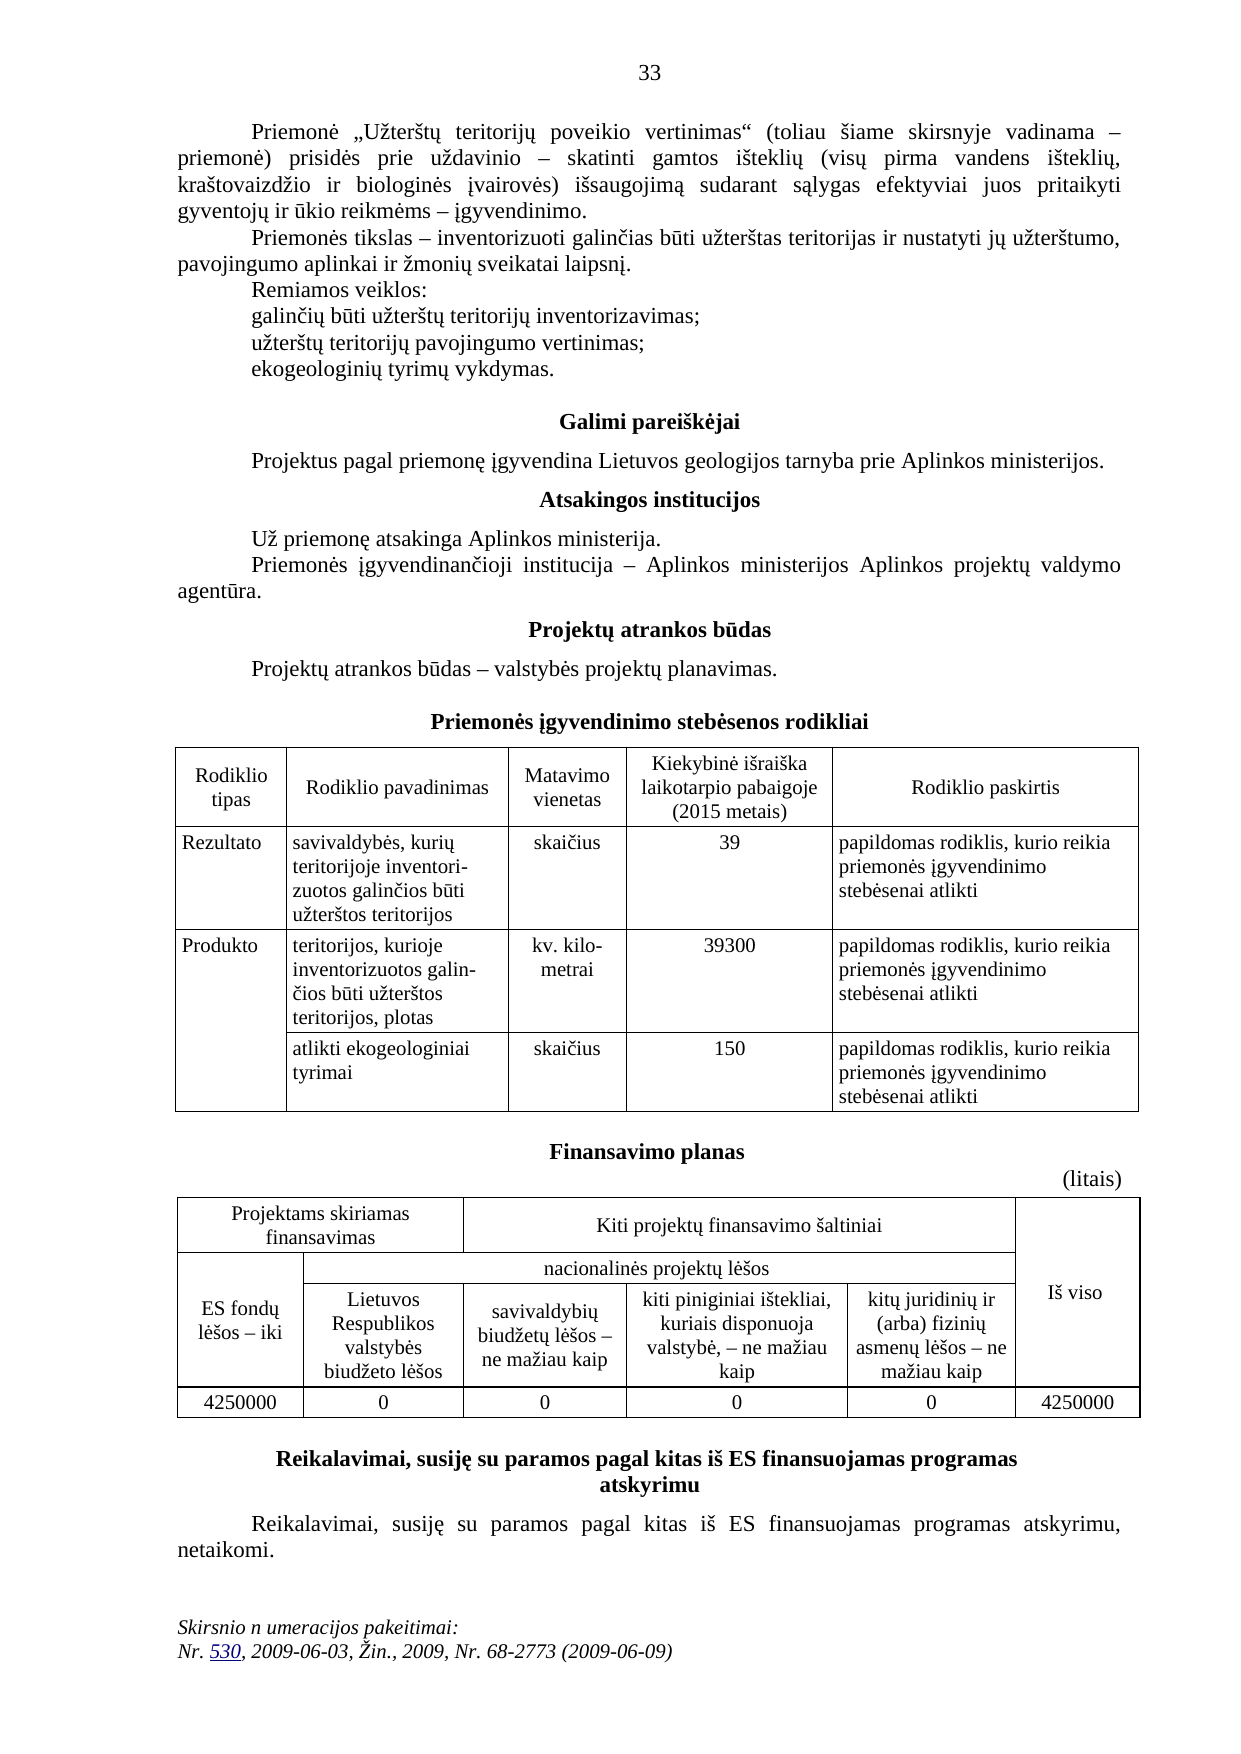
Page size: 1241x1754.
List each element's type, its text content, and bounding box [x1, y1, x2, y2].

table_cell 150 [627, 1033, 832, 1111]
text Projektus pagal priemonę įgyvendina Lietuvos geologijos tarnyba prie Aplinkos ministerijos. [177, 447, 1122, 473]
table_header Rodiklio pavadinimas [287, 748, 508, 826]
text Reikalavimai, susiję su paramos pagal kitas iš ES finansuojamas programas atskyrimu [177, 1445, 1122, 1497]
table_cell Produkto [176, 930, 286, 1032]
table_header Projektams skiriamas finansavimas [178, 1198, 463, 1252]
table_header Iš viso [1016, 1198, 1139, 1386]
table_cell 0 [304, 1388, 463, 1417]
text Atsakingos institucijos [177, 486, 1122, 512]
table_cell kiti piniginiai ištekliai, kuriais disponuoja valstybė, – ne mažiau kaip [627, 1284, 847, 1386]
table_cell skaičius [509, 1033, 626, 1111]
text galinčių būti užterštų teritorijų inventorizavimas; [177, 303, 1122, 329]
table_cell teritorijos, kurioje inventori­zuotos galin­čios būti užterštos teritorijos, plotas [287, 930, 508, 1032]
text Nr. 530, 2009-06-03, Žin., 2009, Nr. 68-2773 (2009-06-09) [177, 1639, 1122, 1663]
table_cell atlikti ekogeologiniai tyrimai [287, 1033, 508, 1111]
table_header Matavimo vienetas [509, 748, 626, 826]
table_cell 4250000 [1016, 1388, 1139, 1417]
text Priemonės įgyvendinimo stebėsenos rodikliai [177, 708, 1122, 734]
table_cell kv. kilo­metrai [509, 930, 626, 1032]
table_cell [176, 1032, 286, 1111]
text Galimi pareiškėjai [177, 408, 1122, 434]
text Priemonės tikslas – inventorizuoti galinčias būti užterštas teritorijas ir nustatyti jų užterštumo, pavojingumo aplinkai ir žmonių sveikatai laipsnį. [177, 223, 1122, 276]
table_cell papildomas rodiklis, kurio reikia priemonės įgyvendinimo stebėsenai atlikti [833, 827, 1138, 929]
text Projektų atrankos būdas [177, 616, 1122, 642]
table_cell 39 [627, 827, 832, 929]
table_cell Lietuvos Respublikos valstybės biudžeto lėšos [304, 1284, 463, 1386]
text Priemonė „Užterštų teritorijų poveikio vertinimas“ (toliau šiame skirsnyje vadinama – priemonė) prisidės prie uždavinio – skatinti gamtos išteklių (visų pirma vandens išteklių, kraštovaizdžio ir biologinės įvairovės) išsaugojimą sudarant sąlygas efektyviai juos pritaikyti gyventojų ir ūkio reikmėms – įgyvendinimo. [177, 118, 1122, 223]
table_header Rodiklio paskirtis [833, 748, 1138, 826]
text (litais) [177, 1165, 1122, 1191]
table_header Kiekybinė išraiška laikotarpio pabaigoje (2015 metais) [627, 748, 832, 826]
table_cell 0 [848, 1388, 1015, 1417]
text Už priemonę atsakinga Aplinkos ministerija. [177, 524, 1122, 551]
table_cell 39300 [627, 930, 832, 1032]
table_header Rodiklio tipas [176, 748, 286, 826]
text užterštų teritorijų pavojingumo vertinimas; [177, 329, 1122, 355]
table_cell nacionalinės projektų lėšos [304, 1253, 1015, 1283]
text ekogeologinių tyrimų vykdymas. [177, 355, 1122, 382]
table_cell 0 [627, 1388, 847, 1417]
table_cell ES fondų lėšos – iki [178, 1253, 303, 1386]
text Projektų atrankos būdas – valstybės projektų planavimas. [177, 655, 1122, 681]
table_cell 4250000 [178, 1388, 303, 1417]
table_header Kiti projektų finansavimo šaltiniai [464, 1198, 1015, 1252]
text Finansavimo planas [177, 1138, 1122, 1165]
table_cell savivaldybės, kurių teritorijoje inventori­zuotos galinčios būti užterštos teritorijos [287, 827, 508, 929]
text Reikalavimai, susiję su paramos pagal kitas iš ES finansuojamas programas atskyrimu, netaikomi. [177, 1510, 1122, 1563]
text Remiamos veiklos: [177, 276, 1122, 303]
table_cell papildomas rodiklis, kurio reikia priemonės įgyvendinimo stebėsenai atlikti [833, 930, 1138, 1032]
text Priemonės įgyvendinančioji institucija – Aplinkos ministerijos Aplinkos projektų valdymo agentūra. [177, 551, 1122, 604]
table_cell skaičius [509, 827, 626, 929]
text Skirsnio n umeracijos pakeitimai: [177, 1615, 1122, 1639]
table_cell kitų juridinių ir (arba) fizinių asmenų lėšos – ne mažiau kaip [848, 1284, 1015, 1386]
table_cell savivaldybių biudžetų lėšos – ne mažiau kaip [464, 1284, 626, 1386]
table_cell Rezultato [176, 827, 286, 929]
table_cell papildomas rodiklis, kurio reikia priemonės įgyvendinimo stebėsenai atlikti [833, 1033, 1138, 1111]
table_cell 0 [464, 1388, 626, 1417]
